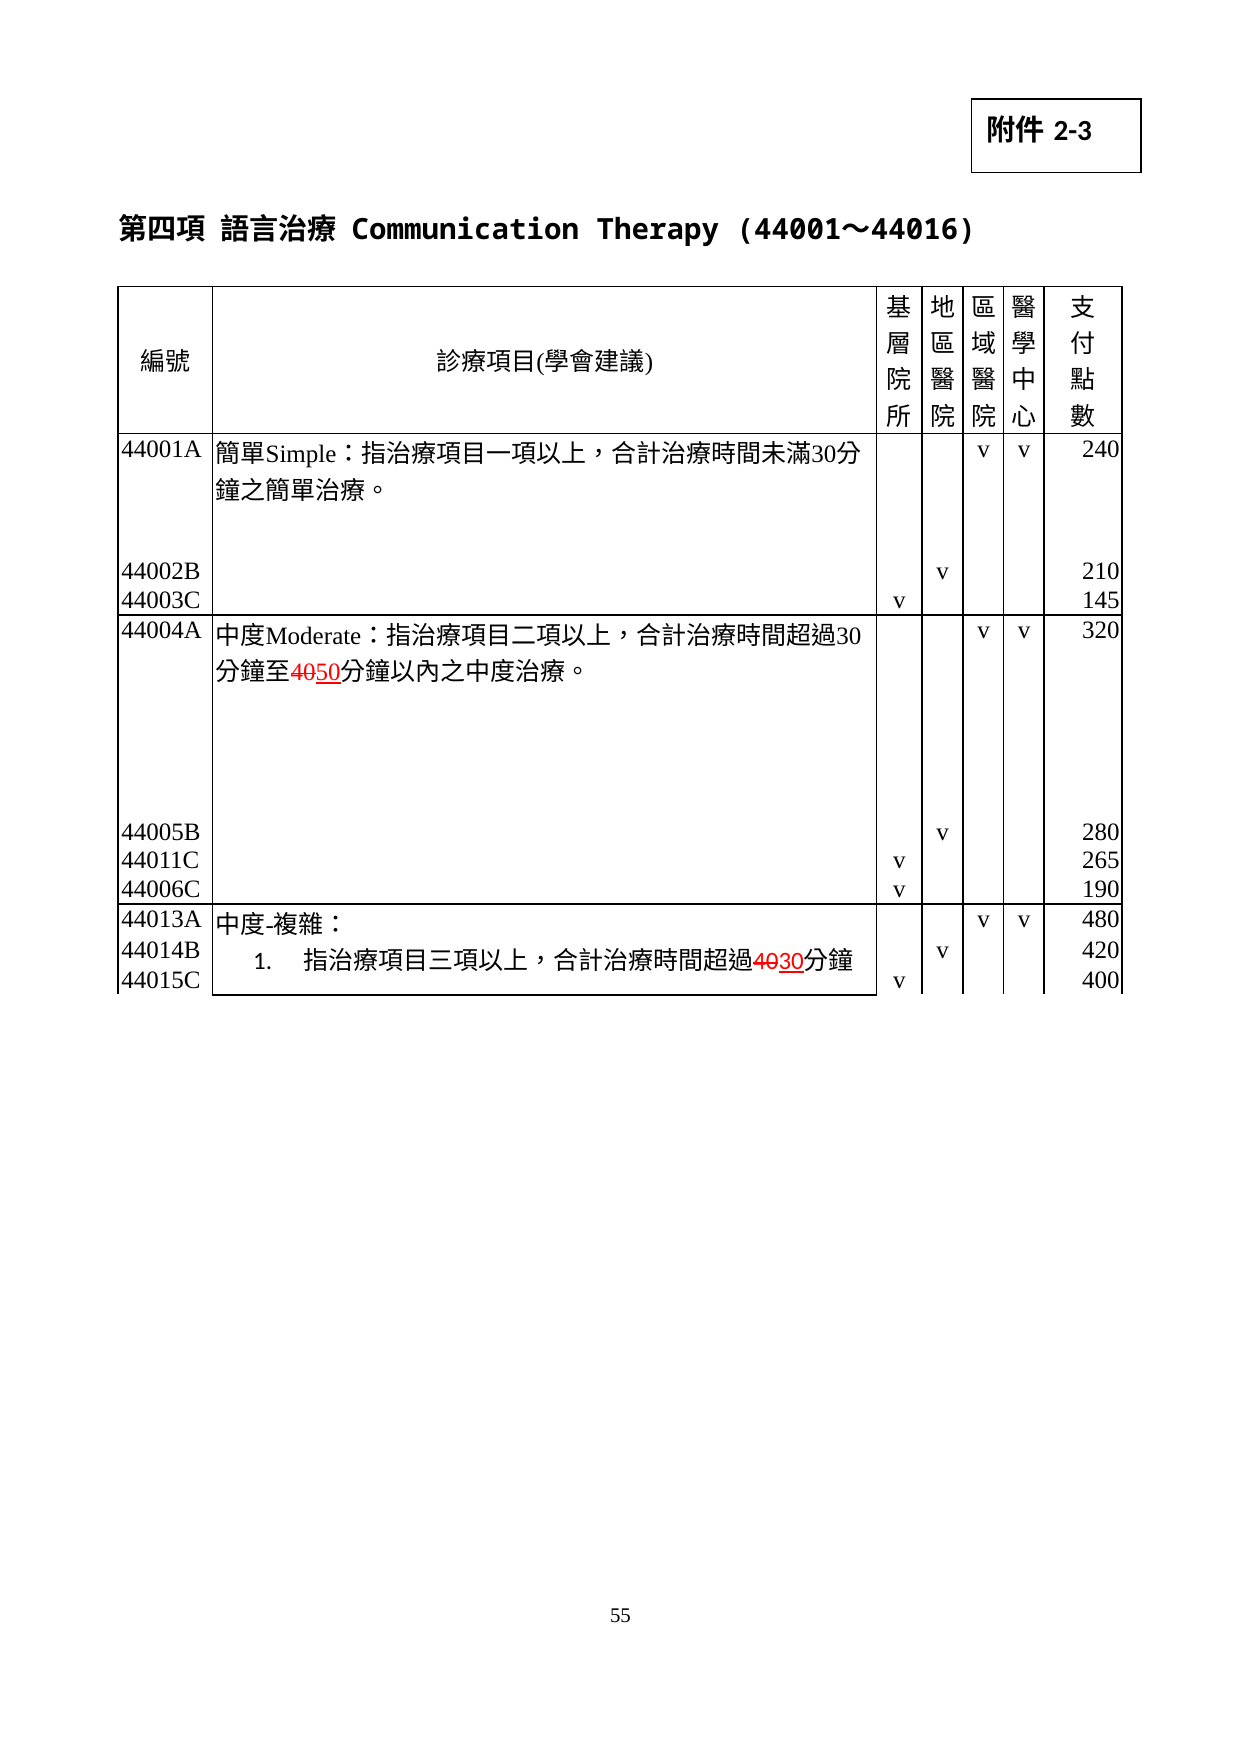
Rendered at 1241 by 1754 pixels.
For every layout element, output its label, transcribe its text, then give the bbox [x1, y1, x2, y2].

table_cell 265 [1045, 846, 1121, 874]
table_header 地 區 醫 院 [923, 287, 962, 432]
table_cell v [1004, 616, 1043, 817]
table_cell [964, 846, 1003, 874]
table_cell 44002B [119, 556, 212, 585]
table_cell 190 [1045, 874, 1121, 903]
table_cell [877, 905, 921, 933]
table_cell v [923, 817, 962, 846]
table_cell [877, 933, 921, 964]
table_cell v [964, 616, 1003, 817]
table_header 區 域 醫 院 [964, 287, 1003, 432]
table_cell [1004, 556, 1043, 585]
table_cell [923, 616, 962, 817]
table_cell [923, 434, 962, 556]
table_cell [923, 585, 962, 614]
table_cell 400 [1045, 964, 1121, 994]
table_cell 280 [1045, 817, 1121, 846]
table_cell 中度-複雜： 指治療項目三項以上，合計治療時間超過4030分鐘 [213, 905, 876, 994]
table_cell [213, 846, 876, 874]
table_cell v [877, 964, 921, 994]
table_cell 44013A [119, 905, 212, 933]
table_cell [923, 964, 962, 994]
table_header 支 付 點 數 [1045, 287, 1121, 432]
table_cell [1004, 933, 1043, 964]
table_cell [964, 556, 1003, 585]
table_cell [964, 874, 1003, 903]
table_cell [877, 556, 921, 585]
table_cell 44006C [119, 874, 212, 903]
table_header 基 層 院 所 [877, 287, 921, 432]
table_cell [923, 874, 962, 903]
table_cell v [964, 434, 1003, 556]
table_cell [877, 434, 921, 556]
table_cell [1004, 964, 1043, 994]
table_cell v [964, 905, 1003, 933]
table_cell 44014B [119, 933, 212, 964]
table_cell 44001A [119, 434, 212, 556]
text 第四項 語言治療 Communication Therapy (44001～44016) [118, 202, 1122, 248]
table_cell 145 [1045, 585, 1121, 614]
table_cell 240 [1045, 434, 1121, 556]
table_cell 44015C [119, 964, 212, 994]
table_cell [923, 846, 962, 874]
table_cell 44003C [119, 585, 212, 614]
table_cell 中度Moderate：指治療項目二項以上，合計治療時間超過30分鐘至4050分鐘以內之中度治療。 [213, 616, 876, 817]
table_cell [923, 905, 962, 933]
table_cell 44004A [119, 616, 212, 817]
table_cell 480 [1045, 905, 1121, 933]
table_cell [964, 817, 1003, 846]
table_cell 簡單Simple：指治療項目一項以上，合計治療時間未滿30分鐘之簡單治療。 [213, 434, 876, 556]
table_cell 210 [1045, 556, 1121, 585]
table_cell [213, 556, 876, 585]
table_cell [964, 964, 1003, 994]
table_cell [877, 616, 921, 817]
table_cell [213, 817, 876, 846]
table_cell [877, 817, 921, 846]
table_cell v [923, 933, 962, 964]
table_cell v [877, 874, 921, 903]
table_cell [213, 585, 876, 614]
table_cell v [1004, 905, 1043, 933]
table_cell v [923, 556, 962, 585]
table_cell 44005B [119, 817, 212, 846]
table_header 醫 學 中 心 [1004, 287, 1043, 432]
table_cell v [1004, 434, 1043, 556]
table_cell [964, 933, 1003, 964]
table_cell [213, 874, 876, 903]
table_cell [1004, 846, 1043, 874]
table_cell 44011C [119, 846, 212, 874]
table_cell v [877, 846, 921, 874]
table_cell v [877, 585, 921, 614]
table_cell [964, 585, 1003, 614]
table_cell 420 [1045, 933, 1121, 964]
table_header 診療項目(學會建議) [213, 287, 876, 432]
table_cell [1004, 817, 1043, 846]
table_cell [1004, 585, 1043, 614]
table_header 編號 [119, 287, 212, 432]
table_cell [1004, 874, 1043, 903]
table_cell 320 [1045, 616, 1121, 817]
